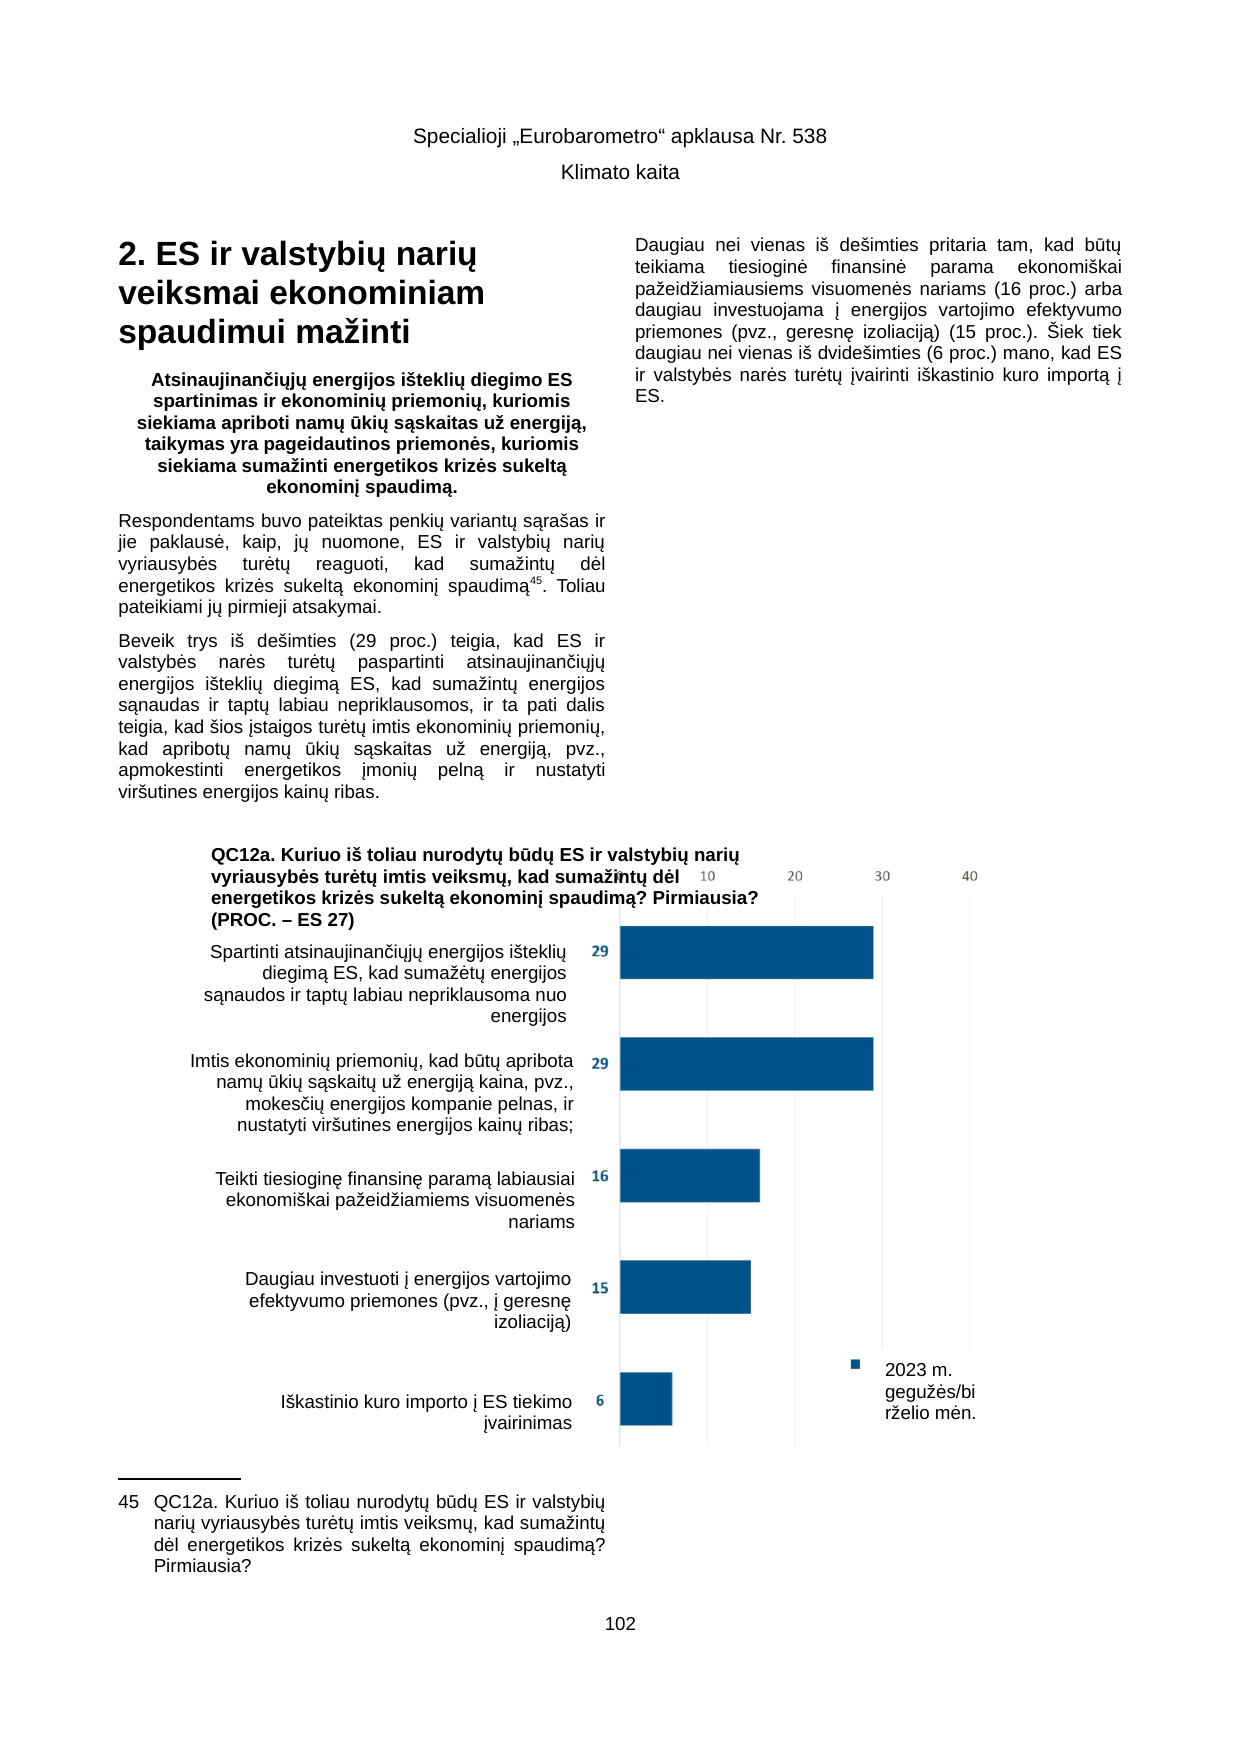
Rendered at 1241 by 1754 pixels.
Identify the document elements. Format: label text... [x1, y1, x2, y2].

picture [585, 850, 992, 1447]
subtitle 2. ES ir valstybių narių veiksmai ekonominiam spaudimui mažinti [118, 234, 605, 350]
text Daugiau nei vienas iš dešimties pritaria tam, kad būtų teikiama tiesioginė finansinė parama ekonomiškai pažeidžiamiausiems visuomenės nariams (16 proc.) arba daugiau investuojama į energijos vartojimo efektyvumo priemones (pvz., geresnę izoliaciją) (15 proc.). Šiek tiek daugiau nei vienas iš dvidešimties (6 proc.) mano, kad ES ir valstybės narės turėtų įvairinti iškastinio kuro importą į ES. [635, 234, 1122, 407]
text QC12a. Kuriuo iš toliau nurodytų būdų ES ir valstybių narių vyriausybės turėtų imtis veiksmų, kad sumažintų dėl energetikos krizės sukeltą ekonominį spaudimą? Pirmiausia? [118, 1491, 605, 1577]
text Beveik trys iš dešimties (29 proc.) teigia, kad ES ir valstybės narės turėtų paspartinti atsinaujinančiųjų energijos išteklių diegimą ES, kad sumažintų energijos sąnaudas ir taptų labiau nepriklausomos, ir ta pati dalis teigia, kad šios įstaigos turėtų imtis ekonominių priemonių, kad apribotų namų ūkių sąskaitas už energiją, pvz., apmokestinti energetikos įmonių pelną ir nustatyti viršutines energijos kainų ribas. [118, 629, 605, 802]
text Atsinaujinančiųjų energijos išteklių diegimo ES spartinimas ir ekonominių priemonių, kuriomis siekiama apriboti namų ūkių sąskaitas už energiją, taikymas yra pageidautinos priemonės, kuriomis siekiama sumažinti energetikos krizės sukeltą ekonominį spaudimą. [118, 368, 605, 498]
text Respondentams buvo pateiktas penkių variantų sąrašas ir jie paklausė, kaip, jų nuomone, ES ir valstybių narių vyriausybės turėtų reaguoti, kad sumažintų dėl energetikos krizės sukeltą ekonominį spaudimą. Toliau pateikiami jų pirmieji atsakymai. [118, 510, 605, 618]
